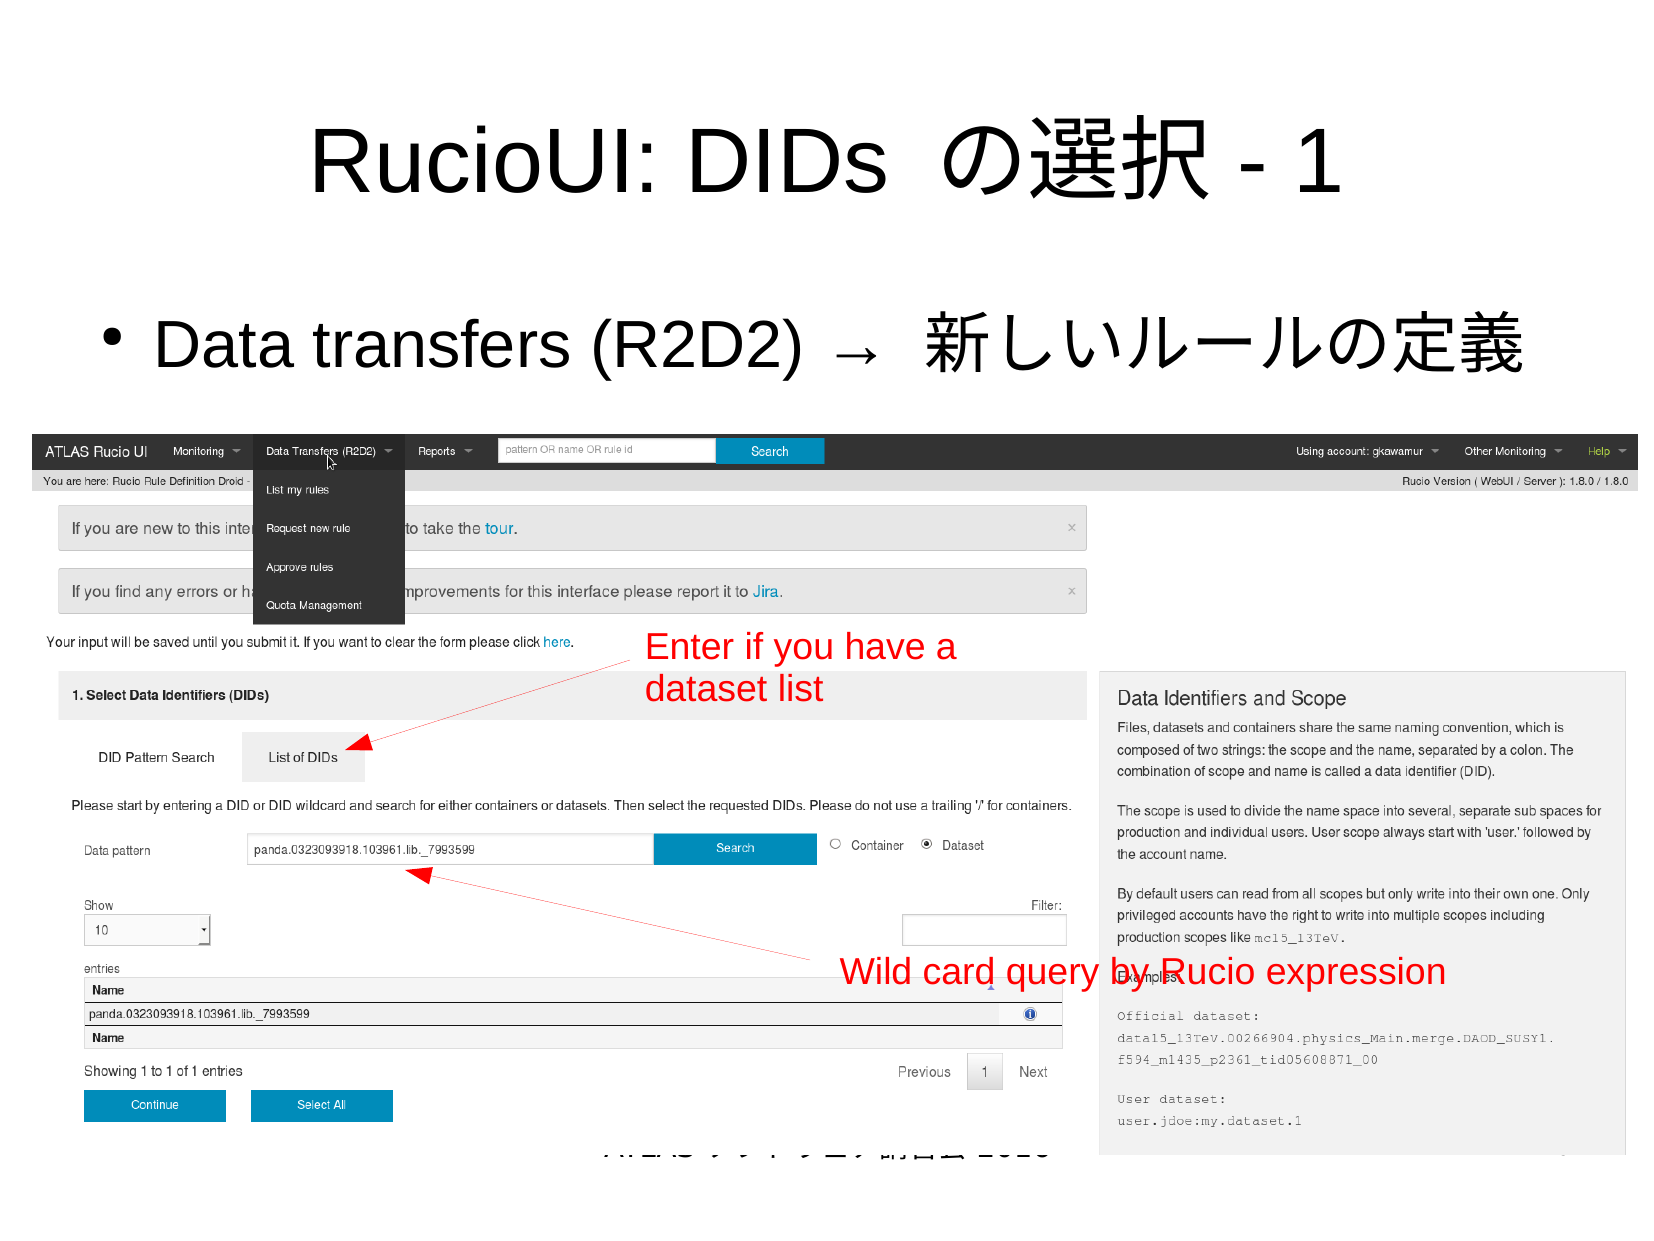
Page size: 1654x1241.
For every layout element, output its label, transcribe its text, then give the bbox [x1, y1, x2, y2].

text_box Wild card query by Rucio expression [824, 943, 1486, 1000]
picture [32, 434, 1638, 1156]
list Data transfers (R2D2) → 新しいルールの定義 [82, 290, 1571, 434]
text_box Enter if you have a dataset list [630, 618, 1066, 717]
title RucioUI: DIDs の選択- 1 [82, 49, 1571, 257]
